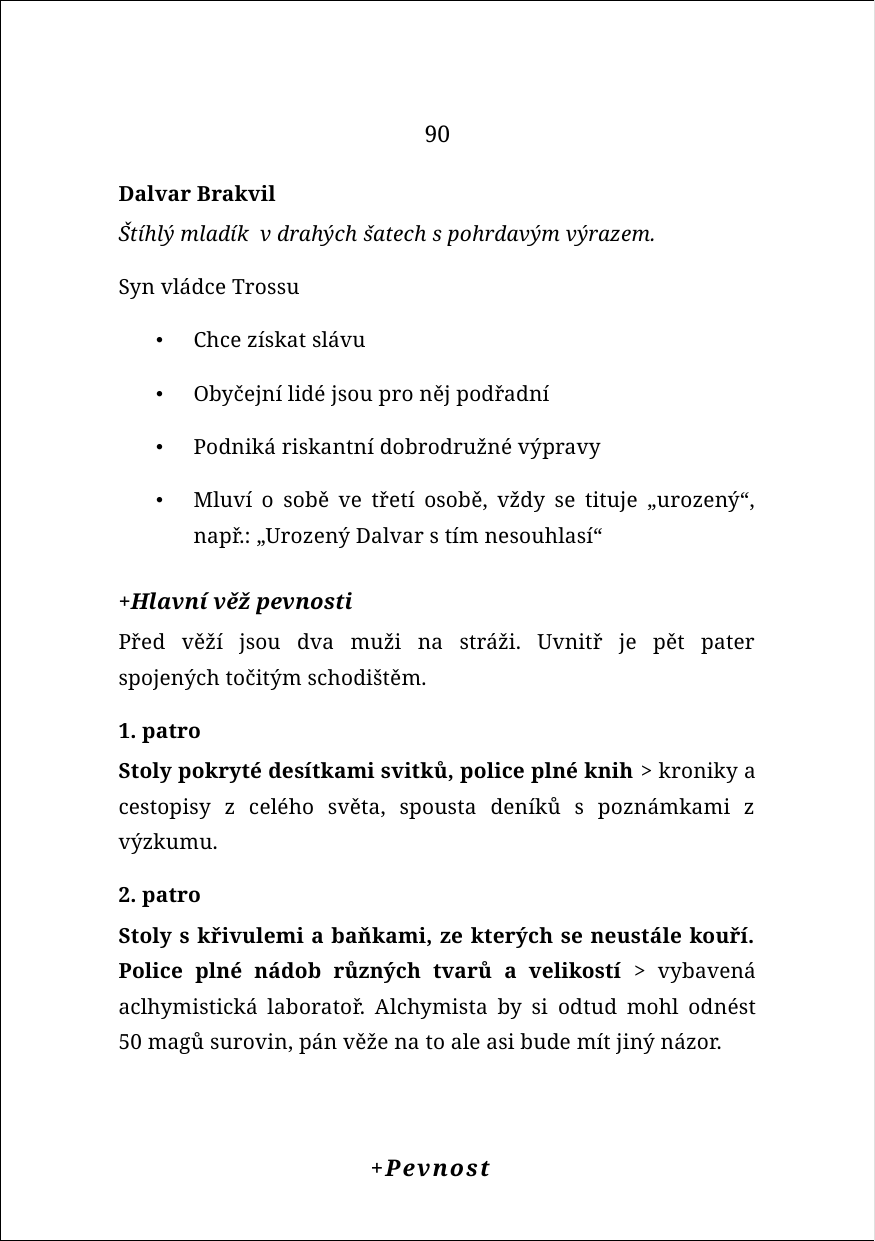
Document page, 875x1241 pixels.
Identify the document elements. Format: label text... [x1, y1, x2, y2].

text Stoly pokryté desítkami svitků, police plné knih > kroniky a cestopisy z celého světa, spousta deníků s poznámkami z výzkumu. [118, 756, 756, 856]
text Štíhlý mladík v drahých šatech s pohrdavým výrazem. [118, 219, 756, 248]
subtitle +Hlavní věž pevnosti [118, 586, 756, 616]
text Stoly s křivulemi a baňkami, ze kterých se neustále kouří. Police plné nádob různých tvarů a velikostí > vybavená aclhymistická laboratoř. Alchymista by si odtud mohl odnést 50 magů surovin, pán věže na to ale asi bude mít jiný názor. [118, 921, 756, 1056]
text Před věží jsou dva muži na stráži. Uvnitř je pět pater spojených točitým schodištěm. [118, 627, 756, 691]
subtitle 1. patro [118, 716, 756, 744]
subtitle 2. patro [118, 881, 756, 909]
list Obyčejní lidé jsou pro něj podřadní [156, 379, 756, 407]
subtitle Dalvar Brakvil [118, 179, 756, 207]
list Podniká riskantní dobrodružné výpravy [156, 432, 756, 461]
list Mluví o sobě ve třetí osobě, vždy se tituje „urozený“, např.: „Urozený Dalvar s tím nesouhlasí“ [156, 485, 756, 549]
text Syn vládce Trossu [118, 272, 756, 301]
list Chce získat slávu [156, 326, 756, 354]
